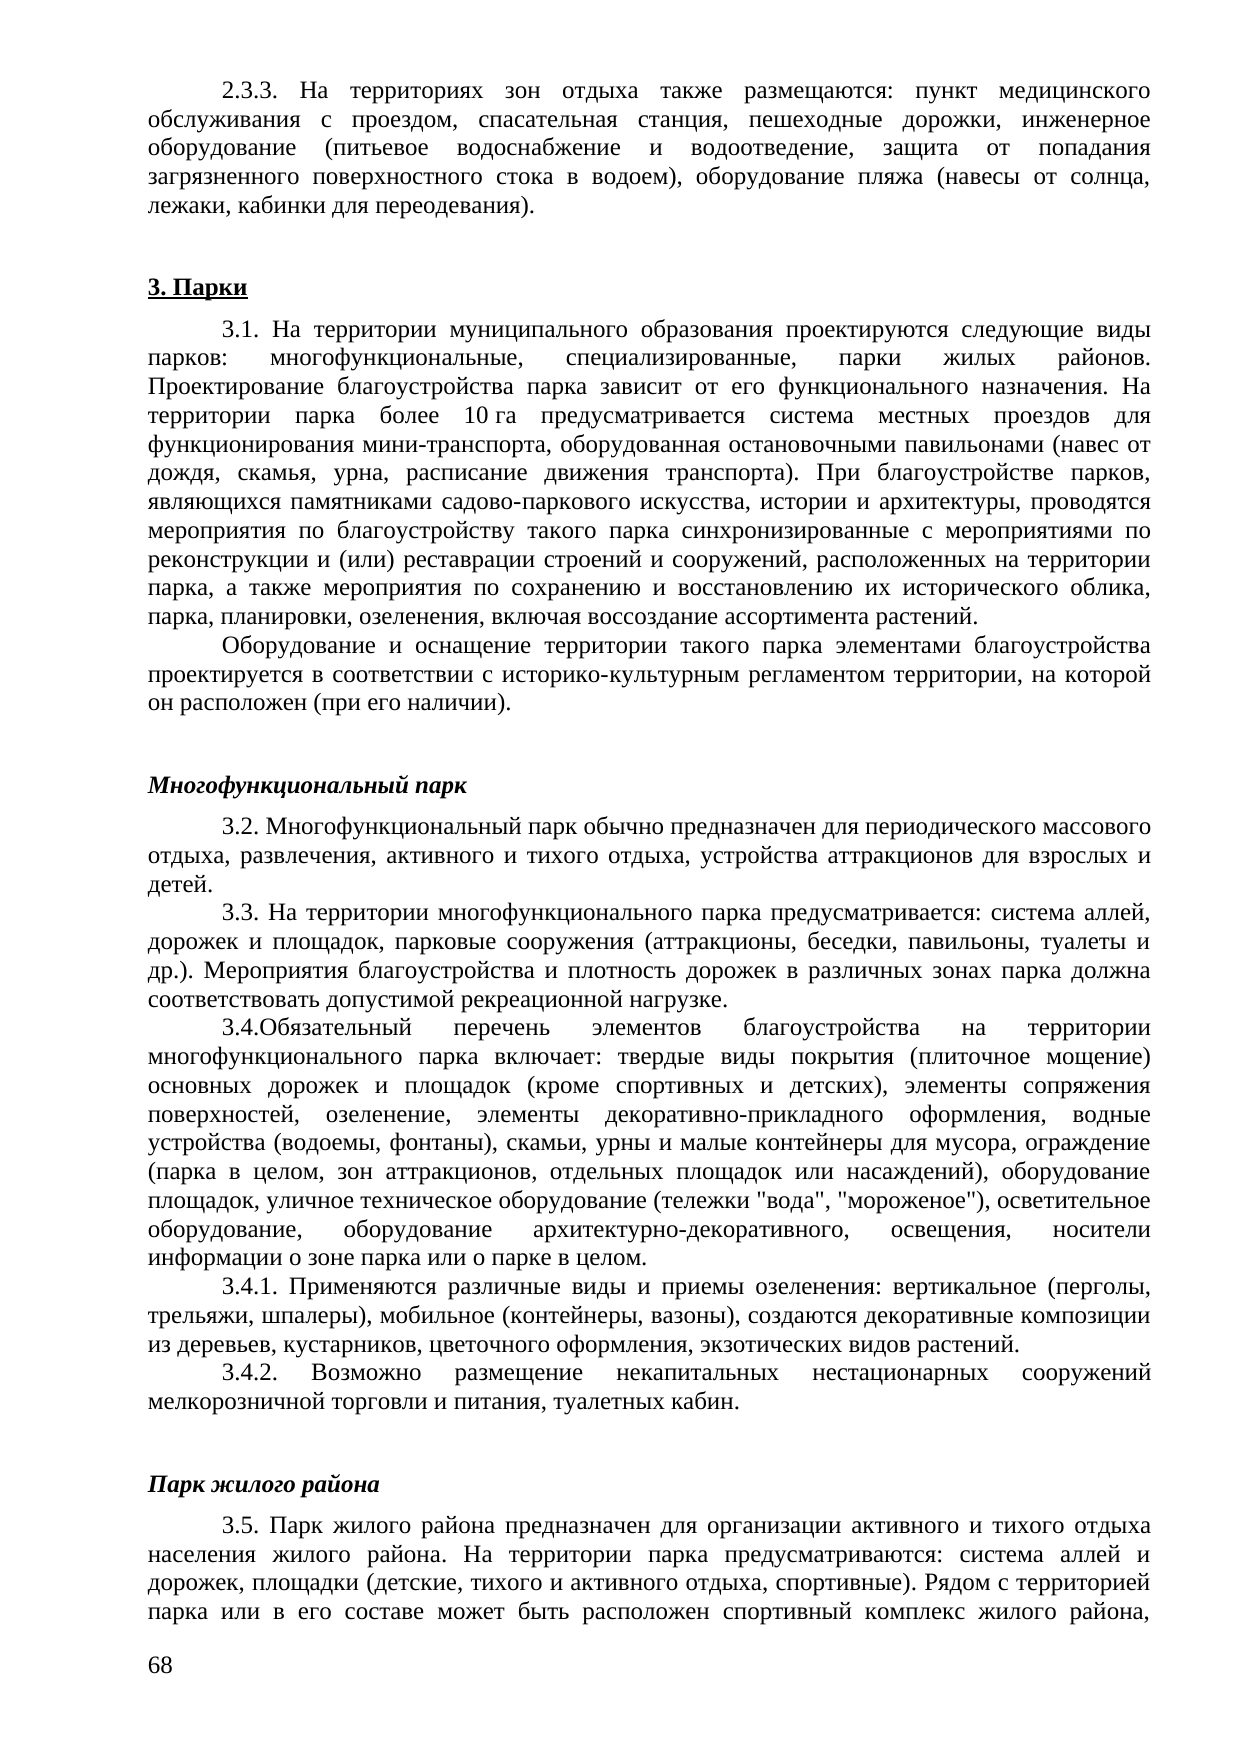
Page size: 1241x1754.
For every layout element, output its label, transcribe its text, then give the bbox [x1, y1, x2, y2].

text 3.4.2. Возможно размещение некапитальных нестационарных сооружений мелкорозничной торговли и питания, туалетных кабин. [148, 1357, 1152, 1415]
text 3. Парки [148, 272, 1152, 301]
text 3.3. На территории многофункционального парка предусматривается: система аллей, дорожек и площадок, парковые сооружения (аттракционы, беседки, павильоны, туалеты и др.). Мероприятия благоустройства и плотность дорожек в различных зонах парка должна соответствовать допустимой рекреационной нагрузке. [148, 897, 1152, 1012]
text 3.4.Обязательный перечень элементов благоустройства на территории многофункционального парка включает: твердые виды покрытия (плиточное мощение) основных дорожек и площадок (кроме спортивных и детских), элементы сопряжения поверхностей, озеленение, элементы декоративно-прикладного оформления, водные устройства (водоемы, фонтаны), скамьи, урны и малые контейнеры для мусора, ограждение (парка в целом, зон аттракционов, отдельных площадок или насаждений), оборудование площадок, уличное техническое оборудование (тележки "вода", "мороженое"), осветительное оборудование, оборудование архитектурно-декоративного, освещения, носители информации о зоне парка или о парке в целом. [148, 1012, 1152, 1271]
text Многофункциональный парк [148, 770, 1152, 799]
text 2.3.3. На территориях зон отдыха также размещаются: пункт медицинского обслуживания с проездом, спасательная станция, пешеходные дорожки, инженерное оборудование (питьевое водоснабжение и водоотведение, защита от попадания загрязненного поверхностного стока в водоем), оборудование пляжа (навесы от солнца, лежаки, кабинки для переодевания). [148, 75, 1152, 219]
text 3.2. Многофункциональный парк обычно предназначен для периодического массового отдыха, развлечения, активного и тихого отдыха, устройства аттракционов для взрослых и детей. [148, 811, 1152, 897]
text Парк жилого района [148, 1469, 1152, 1497]
text 3.1. На территории муниципального образования проектируются следующие виды парков: многофункциональные, специализированные, парки жилых районов. Проектирование благоустройства парка зависит от его функционального назначения. На территории парка более 10 га предусматривается система местных проездов для функционирования мини-транспорта, оборудованная остановочными павильонами (навес от дождя, скамья, урна, расписание движения транспорта). При благоустройстве парков, являющихся памятниками садово-­паркового искусства, истории и архитектуры, проводятся мероприятия по благоустройству такого парка синхронизированные с мероприятиями по реконструкции и (или) реставрации строений и сооружений, расположенных на территории парка, а также мероприятия по сохранению и восстановлению их исторического облика, парка, планировки, озеленения, включая воссоздание ассортимента растений. [148, 314, 1152, 630]
text 3.4.1. Применяются различные виды и приемы озеленения: вертикальное (перголы, трельяжи, шпалеры), мобильное (контейнеры, вазоны), создаются декоративные композиции из деревьев, кустарников, цветочного оформления, экзотических видов растений. [148, 1271, 1152, 1357]
text 3.5. Парк жилого района предназначен для организации активного и тихого отдыха населения жилого района. На территории парка предусматриваются: система аллей и дорожек, площадки (детские, тихого и активного отдыха, спортивные). Рядом с территорией парка или в его составе может быть расположен спортивный комплекс жилого района, [148, 1510, 1152, 1625]
text Оборудование и оснащение территории такого парка элементами благоустройства проектируется в соответствии с историко-­культурным регламентом территории, на которой он расположен (при его наличии). [148, 630, 1152, 716]
